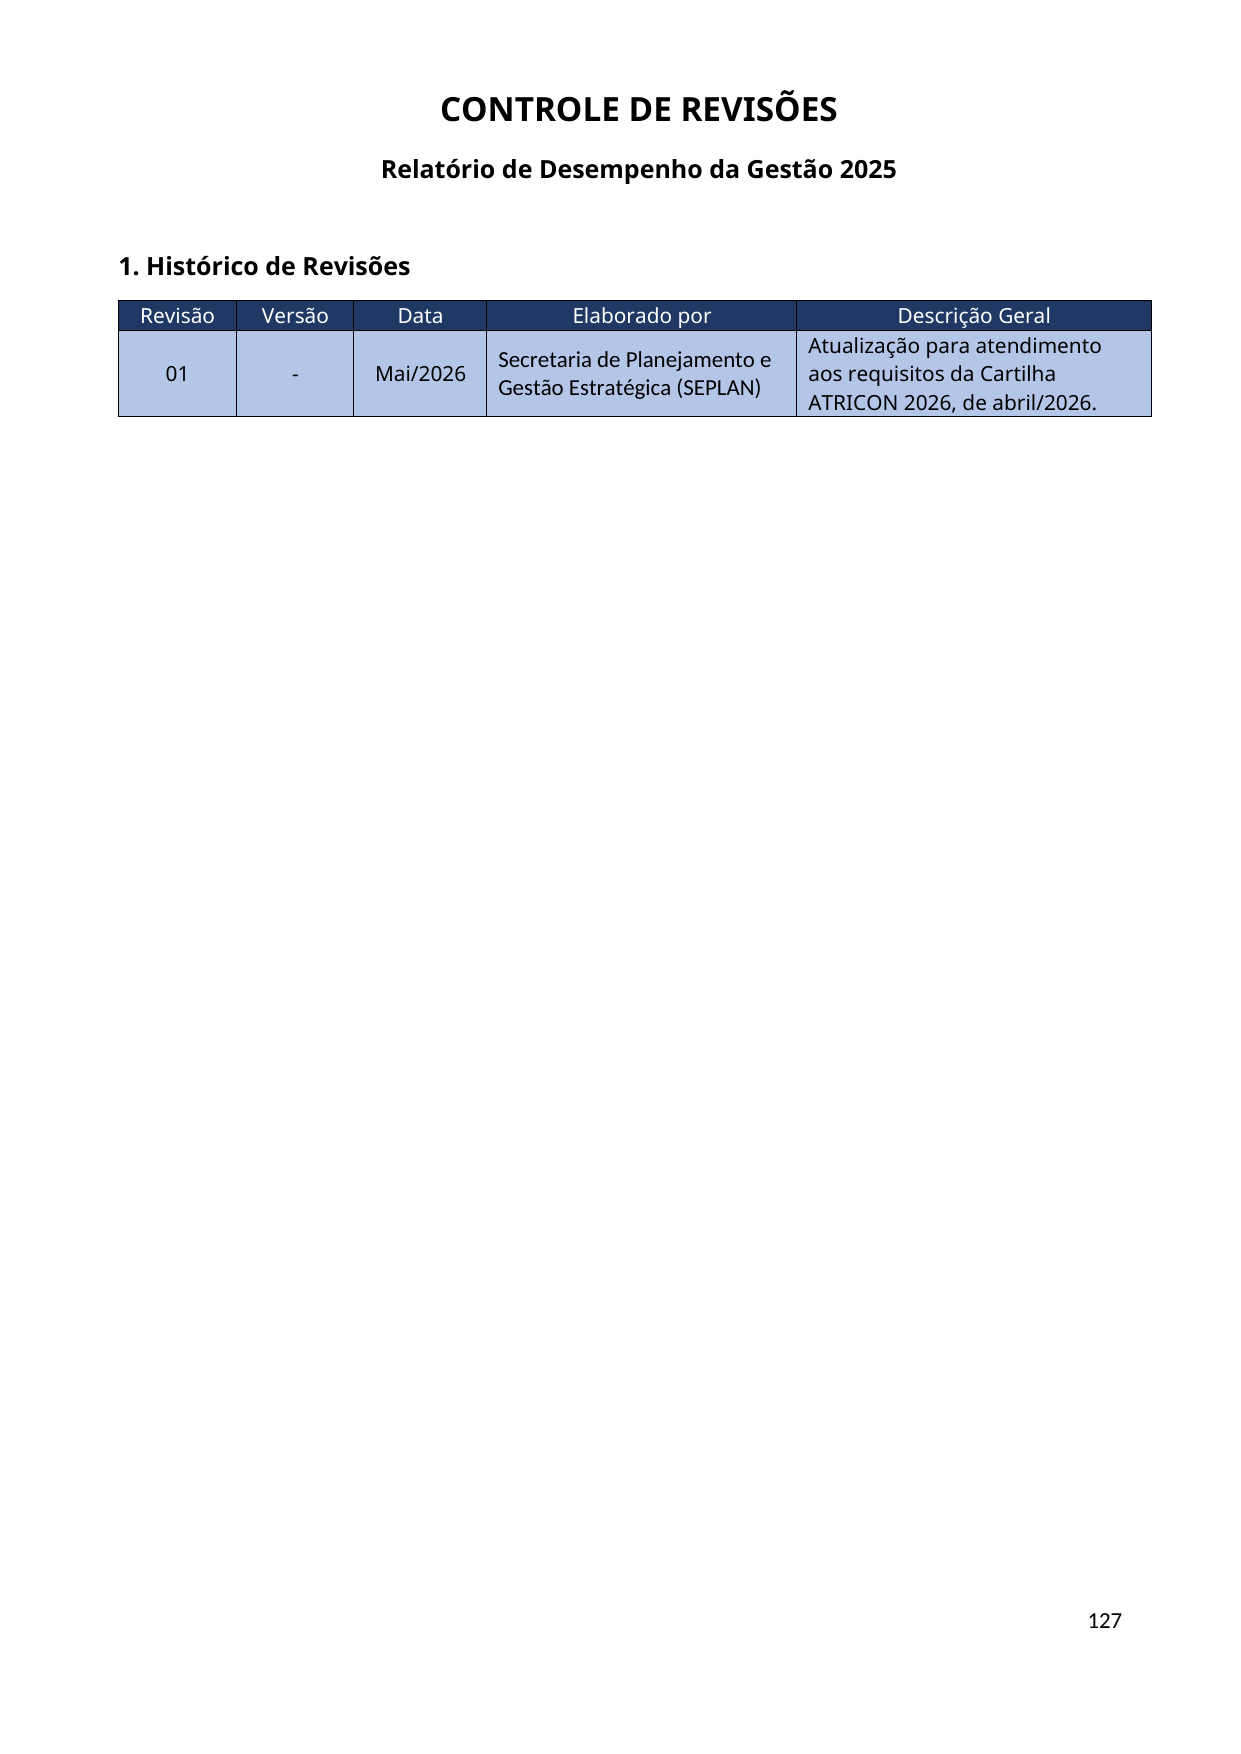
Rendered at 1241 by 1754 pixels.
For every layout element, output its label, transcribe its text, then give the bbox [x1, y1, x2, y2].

text CONTROLE DE REVISÕES [118, 85, 1122, 131]
table_cell Secretaria de Planejamento e Gestão Estratégica (SEPLAN) [487, 331, 796, 416]
text 1. Histórico de Revisões [118, 248, 1122, 282]
text Relatório de Desempenho da Gestão 2025 [118, 152, 1122, 186]
table_header Descrição Geral [797, 301, 1151, 330]
table_cell Atualização para atendimento aos requisitos da Cartilha ATRICON 2026, de abril/2026. [797, 331, 1151, 416]
table_cell 01 [119, 331, 236, 416]
table_cell Mai/2026 [354, 331, 486, 416]
table_header Elaborado por [487, 301, 796, 330]
table_header Versão [237, 301, 353, 330]
table_header Revisão [119, 301, 236, 330]
table_header Data [354, 301, 486, 330]
table_cell - [237, 331, 353, 416]
